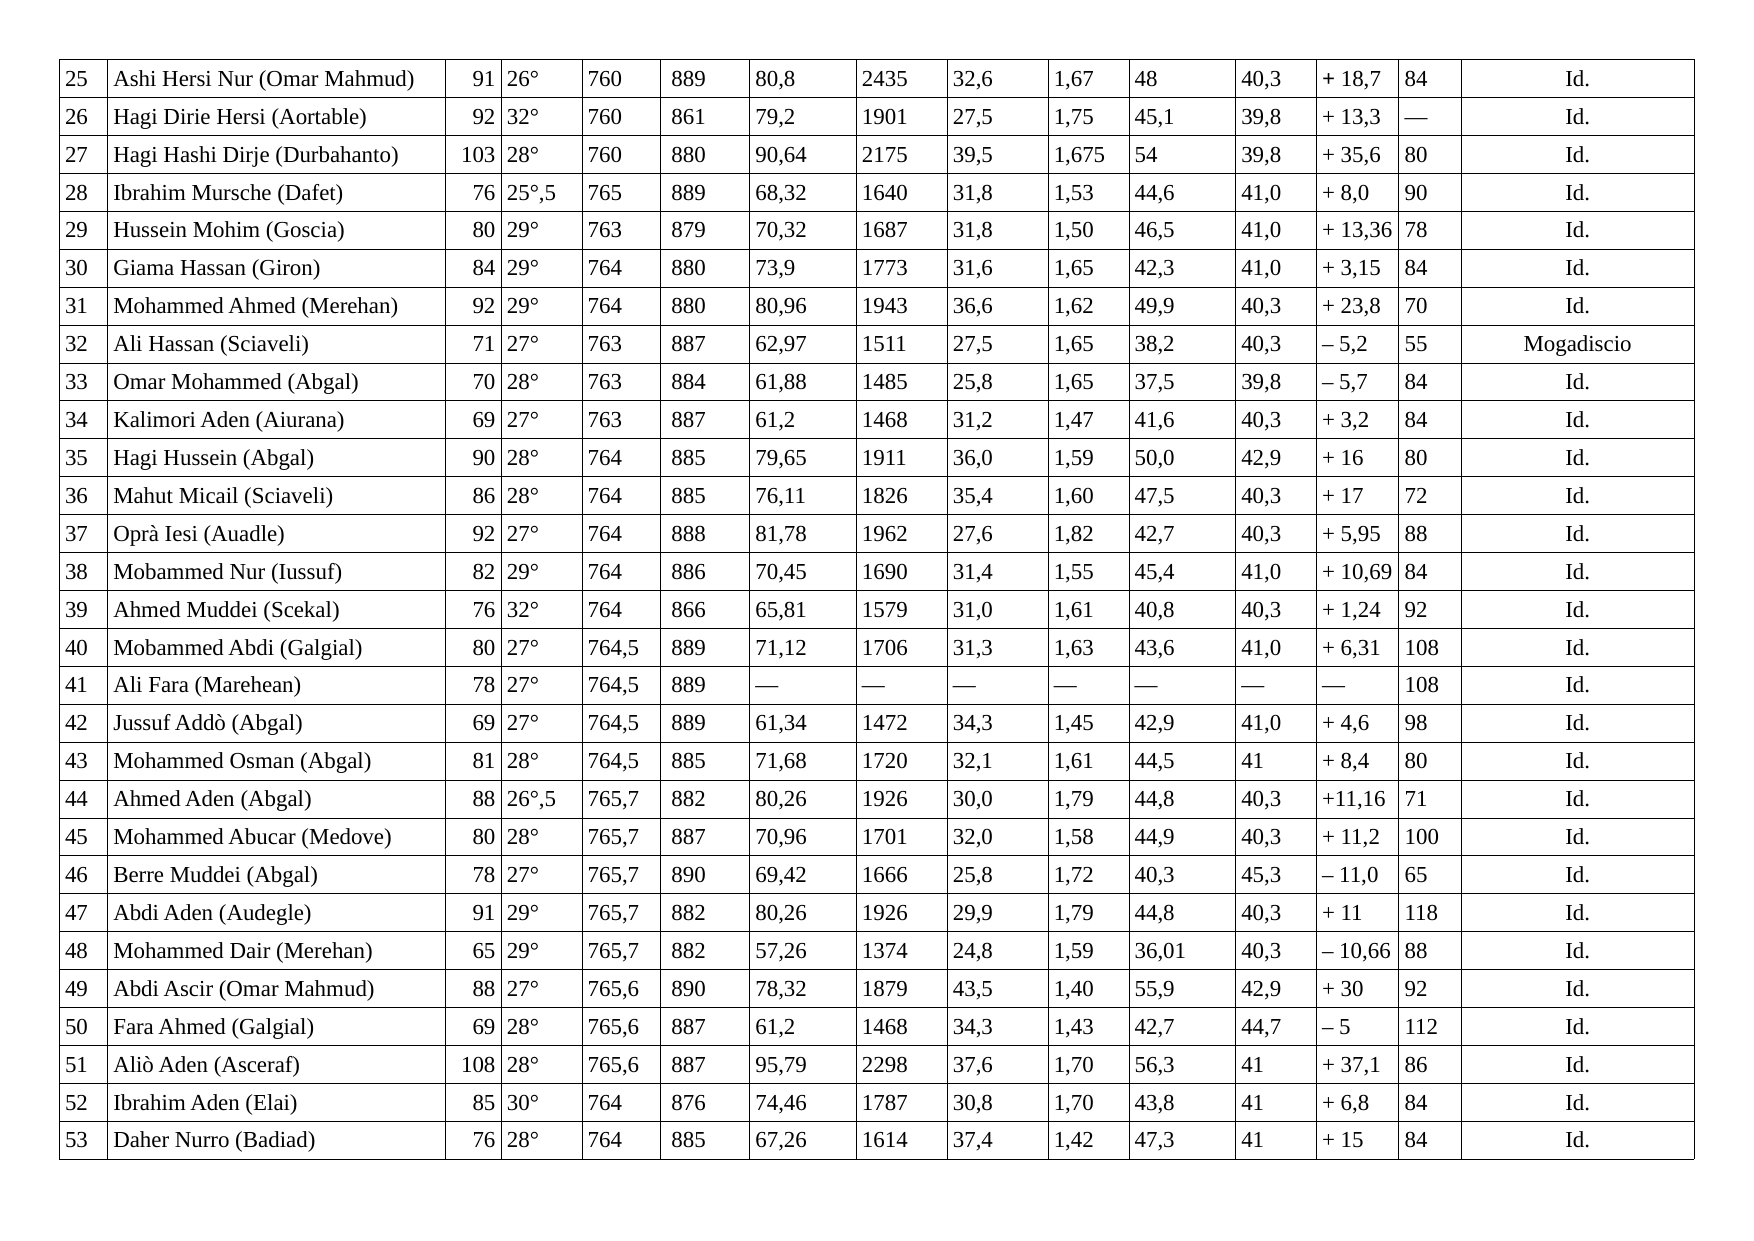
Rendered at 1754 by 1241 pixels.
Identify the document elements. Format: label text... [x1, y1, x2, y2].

table_cell 887 [661, 326, 749, 362]
table_cell 84 [1399, 1122, 1461, 1159]
table_cell 61,2 [750, 401, 856, 438]
table_cell Mobammed Abdi (Galgial) [108, 629, 445, 666]
table_cell 47 [60, 894, 107, 931]
table_cell 27° [502, 856, 582, 893]
table_cell 885 [661, 439, 749, 476]
table_cell Id. [1462, 781, 1694, 817]
table_cell 84 [1399, 553, 1461, 590]
table_cell 57,26 [750, 932, 856, 969]
table_cell 889 [661, 705, 749, 742]
table_cell Id. [1462, 98, 1694, 135]
table_cell 36,6 [948, 288, 1048, 324]
table_cell 40,3 [1236, 932, 1316, 969]
table_cell 78,32 [750, 970, 856, 1007]
table_cell 889 [661, 667, 749, 704]
table_cell 27° [502, 667, 582, 704]
table_cell Id. [1462, 629, 1694, 666]
table_cell 34,3 [948, 1008, 1048, 1045]
table_cell 1,65 [1049, 250, 1129, 287]
table_cell 70,96 [750, 819, 856, 855]
table_cell 764 [583, 1122, 660, 1159]
table_cell 866 [661, 591, 749, 628]
table_cell Mogadiscio [1462, 326, 1694, 362]
table_cell 1472 [857, 705, 947, 742]
table_cell 61,34 [750, 705, 856, 742]
table_cell Id. [1462, 856, 1694, 893]
table_cell Ahmed Muddei (Scekal) [108, 591, 445, 628]
table_cell 29° [502, 894, 582, 931]
table_cell + 16 [1317, 439, 1398, 476]
table_cell + 30 [1317, 970, 1398, 1007]
table_cell 44,7 [1236, 1008, 1316, 1045]
table_cell 91 [446, 894, 501, 931]
table_cell 1,70 [1049, 1046, 1129, 1083]
table_cell + 11,2 [1317, 819, 1398, 855]
table_cell 79,65 [750, 439, 856, 476]
table_cell Fara Ahmed (Galgial) [108, 1008, 445, 1045]
table_cell 2175 [857, 136, 947, 173]
table_cell 25°,5 [502, 174, 582, 211]
table_cell Mohammed Abucar (Medove) [108, 819, 445, 855]
table_cell 92 [1399, 591, 1461, 628]
table_cell 1926 [857, 781, 947, 817]
table_cell 80 [446, 819, 501, 855]
table_cell 29° [502, 250, 582, 287]
table_cell + 6,31 [1317, 629, 1398, 666]
table_cell 39,5 [948, 136, 1048, 173]
table_cell 1879 [857, 970, 947, 1007]
table_cell — [857, 667, 947, 704]
table_cell 765,7 [583, 856, 660, 893]
table_cell — [750, 667, 856, 704]
table_cell Ali Hassan (Sciaveli) [108, 326, 445, 362]
table_cell 765,6 [583, 1046, 660, 1083]
table_cell Id. [1462, 932, 1694, 969]
table_cell – 5,2 [1317, 326, 1398, 362]
table_cell 44,8 [1130, 894, 1235, 931]
table_cell Id. [1462, 288, 1694, 324]
table_cell 52 [60, 1084, 107, 1121]
table_cell 765,7 [583, 819, 660, 855]
table_cell 1,42 [1049, 1122, 1129, 1159]
table_cell – 5,7 [1317, 364, 1398, 400]
table_cell 38 [60, 553, 107, 590]
table_cell Id. [1462, 819, 1694, 855]
table_cell 100 [1399, 819, 1461, 855]
table_cell 80,26 [750, 781, 856, 817]
table_cell 765,6 [583, 970, 660, 1007]
table_cell 69 [446, 401, 501, 438]
table_cell 1,61 [1049, 743, 1129, 779]
table_cell 27° [502, 629, 582, 666]
table_cell 27 [60, 136, 107, 173]
table_cell 36,01 [1130, 932, 1235, 969]
table_cell 1,79 [1049, 894, 1129, 931]
table_cell 80 [1399, 136, 1461, 173]
table_cell 41 [1236, 1046, 1316, 1083]
table_cell 1901 [857, 98, 947, 135]
table_cell Ali Fara (Marehean) [108, 667, 445, 704]
table_cell 764 [583, 515, 660, 552]
table_cell 890 [661, 856, 749, 893]
table_cell 80 [446, 212, 501, 249]
table_cell 76 [446, 1122, 501, 1159]
table_cell 76 [446, 174, 501, 211]
table_cell 27° [502, 326, 582, 362]
table_cell 1,70 [1049, 1084, 1129, 1121]
table_cell 40,3 [1236, 60, 1316, 97]
table_cell 43,8 [1130, 1084, 1235, 1121]
table_cell 34,3 [948, 705, 1048, 742]
table_cell 44,5 [1130, 743, 1235, 779]
table_cell Id. [1462, 591, 1694, 628]
table_cell 1,62 [1049, 288, 1129, 324]
table_cell 1,79 [1049, 781, 1129, 817]
table_cell 27,6 [948, 515, 1048, 552]
table_cell 1690 [857, 553, 947, 590]
table_cell Ibrahim Mursche (Dafet) [108, 174, 445, 211]
table_cell Hagi Hussein (Abgal) [108, 439, 445, 476]
table_cell 2298 [857, 1046, 947, 1083]
table_cell 1962 [857, 515, 947, 552]
table_cell 55,9 [1130, 970, 1235, 1007]
table_cell + 13,36 [1317, 212, 1398, 249]
table_cell 35 [60, 439, 107, 476]
table_cell 69,42 [750, 856, 856, 893]
table_cell 69 [446, 705, 501, 742]
table_cell 29,9 [948, 894, 1048, 931]
table_cell 887 [661, 1046, 749, 1083]
table_cell 25 [60, 60, 107, 97]
table_cell 44,6 [1130, 174, 1235, 211]
table_cell 40,3 [1236, 819, 1316, 855]
table_cell 885 [661, 743, 749, 779]
table_cell + 37,1 [1317, 1046, 1398, 1083]
table_cell 764 [583, 477, 660, 514]
table_cell 88 [446, 970, 501, 1007]
table_cell Id. [1462, 439, 1694, 476]
table_cell 1,65 [1049, 364, 1129, 400]
table_cell 48 [60, 932, 107, 969]
table_cell 27° [502, 401, 582, 438]
table_cell + 1,24 [1317, 591, 1398, 628]
table_cell 92 [446, 98, 501, 135]
table_cell + 8,4 [1317, 743, 1398, 779]
table_cell 1,58 [1049, 819, 1129, 855]
table_cell 40,3 [1236, 401, 1316, 438]
table_cell 2435 [857, 60, 947, 97]
table_cell 41 [1236, 1084, 1316, 1121]
table_cell + 4,6 [1317, 705, 1398, 742]
table_cell 70,32 [750, 212, 856, 249]
table_cell 882 [661, 894, 749, 931]
table_cell 35,4 [948, 477, 1048, 514]
table_cell 36,0 [948, 439, 1048, 476]
table_cell – 11,0 [1317, 856, 1398, 893]
table_cell 1706 [857, 629, 947, 666]
table_cell 40,3 [1236, 326, 1316, 362]
table_cell 764 [583, 553, 660, 590]
table_cell 50,0 [1130, 439, 1235, 476]
table_cell 1826 [857, 477, 947, 514]
table_cell 41,6 [1130, 401, 1235, 438]
table_cell 1,53 [1049, 174, 1129, 211]
table_cell 95,79 [750, 1046, 856, 1083]
table_cell 41 [1236, 743, 1316, 779]
table_cell 42,7 [1130, 515, 1235, 552]
table_cell 118 [1399, 894, 1461, 931]
table_cell 27° [502, 515, 582, 552]
table_cell 85 [446, 1084, 501, 1121]
table_cell Ibrahim Aden (Elai) [108, 1084, 445, 1121]
table_cell 65 [446, 932, 501, 969]
table_cell 46,5 [1130, 212, 1235, 249]
table_cell 47,5 [1130, 477, 1235, 514]
table_cell 1,67 [1049, 60, 1129, 97]
table_cell 1511 [857, 326, 947, 362]
table_cell 45 [60, 819, 107, 855]
table_cell Id. [1462, 60, 1694, 97]
table_cell 81 [446, 743, 501, 779]
table_cell 68,32 [750, 174, 856, 211]
table_cell Abdi Ascir (Omar Mahmud) [108, 970, 445, 1007]
table_cell 31 [60, 288, 107, 324]
table_cell 31,6 [948, 250, 1048, 287]
table_cell 26°,5 [502, 781, 582, 817]
table_cell 84 [446, 250, 501, 287]
table_cell 879 [661, 212, 749, 249]
table_cell 1,45 [1049, 705, 1129, 742]
table_cell 764 [583, 1084, 660, 1121]
table_cell 760 [583, 98, 660, 135]
table_cell Id. [1462, 1084, 1694, 1121]
table_cell 1,55 [1049, 553, 1129, 590]
table_cell 30,8 [948, 1084, 1048, 1121]
table_cell 760 [583, 136, 660, 173]
table_cell 765,6 [583, 1008, 660, 1045]
table_cell 26° [502, 60, 582, 97]
table_cell Aliò Aden (Asceraf) [108, 1046, 445, 1083]
table_cell 889 [661, 60, 749, 97]
table_cell + 13,3 [1317, 98, 1398, 135]
table_cell Mahut Micail (Sciaveli) [108, 477, 445, 514]
table_cell 28° [502, 743, 582, 779]
table_cell 74,46 [750, 1084, 856, 1121]
table_cell Hussein Mohim (Goscia) [108, 212, 445, 249]
table_cell 98 [1399, 705, 1461, 742]
table_cell 28° [502, 1046, 582, 1083]
table_cell 32,0 [948, 819, 1048, 855]
table_cell 1374 [857, 932, 947, 969]
table_cell Id. [1462, 515, 1694, 552]
table_cell 42,3 [1130, 250, 1235, 287]
table_cell 1,50 [1049, 212, 1129, 249]
table_cell 80,96 [750, 288, 856, 324]
table_cell 40,8 [1130, 591, 1235, 628]
table_cell 24,8 [948, 932, 1048, 969]
table_cell 31,8 [948, 212, 1048, 249]
table_cell 30,0 [948, 781, 1048, 817]
table_cell Id. [1462, 705, 1694, 742]
table_cell 39,8 [1236, 364, 1316, 400]
table_cell Id. [1462, 743, 1694, 779]
table_cell 42 [60, 705, 107, 742]
table_cell 30° [502, 1084, 582, 1121]
table_cell 108 [1399, 629, 1461, 666]
table_cell 41,0 [1236, 212, 1316, 249]
table_cell Id. [1462, 553, 1694, 590]
table_cell 28° [502, 477, 582, 514]
table_cell + 6,8 [1317, 1084, 1398, 1121]
table_cell 70 [446, 364, 501, 400]
table_cell 1773 [857, 250, 947, 287]
table_cell 890 [661, 970, 749, 1007]
table_cell Id. [1462, 364, 1694, 400]
table_cell 78 [446, 667, 501, 704]
table_cell 1787 [857, 1084, 947, 1121]
table_cell 86 [1399, 1046, 1461, 1083]
table_cell 27° [502, 705, 582, 742]
table_cell 28 [60, 174, 107, 211]
table_cell 112 [1399, 1008, 1461, 1045]
table_cell 32,1 [948, 743, 1048, 779]
table_cell 888 [661, 515, 749, 552]
table_cell 39 [60, 591, 107, 628]
table_cell 1701 [857, 819, 947, 855]
table_cell 92 [446, 288, 501, 324]
table_cell 764,5 [583, 743, 660, 779]
table_cell 40,3 [1236, 515, 1316, 552]
table_cell 80,8 [750, 60, 856, 97]
table_cell Oprà Iesi (Auadle) [108, 515, 445, 552]
table_cell 764 [583, 288, 660, 324]
table_cell 1911 [857, 439, 947, 476]
table_cell 30 [60, 250, 107, 287]
table_cell 79,2 [750, 98, 856, 135]
table_cell + 17 [1317, 477, 1398, 514]
table_cell 41,0 [1236, 629, 1316, 666]
table_cell 1,59 [1049, 932, 1129, 969]
table_cell 40,3 [1236, 894, 1316, 931]
table_cell 32 [60, 326, 107, 362]
table_cell 1,60 [1049, 477, 1129, 514]
table_cell 39,8 [1236, 136, 1316, 173]
table_cell 882 [661, 781, 749, 817]
table_cell 1720 [857, 743, 947, 779]
table_cell 92 [1399, 970, 1461, 1007]
table_cell 72 [1399, 477, 1461, 514]
table_cell 71 [1399, 781, 1461, 817]
table_cell 41,0 [1236, 174, 1316, 211]
table_cell 28° [502, 1008, 582, 1045]
table_cell 80,26 [750, 894, 856, 931]
table_cell 53 [60, 1122, 107, 1159]
table_cell 885 [661, 477, 749, 514]
table_cell 56,3 [1130, 1046, 1235, 1083]
table_cell Mobammed Nur (Iussuf) [108, 553, 445, 590]
table_cell 32° [502, 98, 582, 135]
table_cell 86 [446, 477, 501, 514]
table_cell 760 [583, 60, 660, 97]
table_cell 45,1 [1130, 98, 1235, 135]
table_cell 70,45 [750, 553, 856, 590]
table_cell 54 [1130, 136, 1235, 173]
table_cell 32,6 [948, 60, 1048, 97]
table_cell 47,3 [1130, 1122, 1235, 1159]
table_cell 1485 [857, 364, 947, 400]
table_cell + 11 [1317, 894, 1398, 931]
table_cell 31,3 [948, 629, 1048, 666]
table_cell 90,64 [750, 136, 856, 173]
table_cell + 3,2 [1317, 401, 1398, 438]
table_cell 886 [661, 553, 749, 590]
table_cell 764 [583, 591, 660, 628]
table_cell 1666 [857, 856, 947, 893]
table_cell 43 [60, 743, 107, 779]
table_cell 889 [661, 174, 749, 211]
table_cell 37,6 [948, 1046, 1048, 1083]
table_cell 1468 [857, 1008, 947, 1045]
table_cell Id. [1462, 250, 1694, 287]
table_cell +11,16 [1317, 781, 1398, 817]
table_cell 31,4 [948, 553, 1048, 590]
table_cell Id. [1462, 212, 1694, 249]
table_cell 889 [661, 629, 749, 666]
table_cell 71,12 [750, 629, 856, 666]
table_cell 76,11 [750, 477, 856, 514]
table_cell 880 [661, 288, 749, 324]
table_cell 44,9 [1130, 819, 1235, 855]
table_cell 82 [446, 553, 501, 590]
table_cell — [948, 667, 1048, 704]
table_cell 42,9 [1236, 439, 1316, 476]
table_cell 36 [60, 477, 107, 514]
table_cell Kalimori Aden (Aiurana) [108, 401, 445, 438]
table_cell — [1130, 667, 1235, 704]
table_cell 78 [446, 856, 501, 893]
table_cell 764,5 [583, 667, 660, 704]
table_cell 29° [502, 553, 582, 590]
table_cell 43,5 [948, 970, 1048, 1007]
table_cell 90 [446, 439, 501, 476]
table_cell 884 [661, 364, 749, 400]
table_cell 108 [1399, 667, 1461, 704]
table_cell 764 [583, 250, 660, 287]
table_cell – 10,66 [1317, 932, 1398, 969]
table_cell 103 [446, 136, 501, 173]
table_cell 28° [502, 819, 582, 855]
table_cell Berre Muddei (Abgal) [108, 856, 445, 893]
table_cell 41,0 [1236, 705, 1316, 742]
table_cell 763 [583, 326, 660, 362]
table_cell 71,68 [750, 743, 856, 779]
table_cell 40,3 [1236, 781, 1316, 817]
table_cell 80 [1399, 743, 1461, 779]
table_cell Ashi Hersi Nur (Omar Mahmud) [108, 60, 445, 97]
table_cell 887 [661, 401, 749, 438]
table_cell Mohammed Ahmed (Merehan) [108, 288, 445, 324]
table_cell Id. [1462, 401, 1694, 438]
table_cell Daher Nurro (Badiad) [108, 1122, 445, 1159]
table_cell 51 [60, 1046, 107, 1083]
table_cell 1,47 [1049, 401, 1129, 438]
table_cell 65 [1399, 856, 1461, 893]
table_cell Id. [1462, 477, 1694, 514]
table_cell 39,8 [1236, 98, 1316, 135]
table_cell 41 [1236, 1122, 1316, 1159]
table_cell 37,5 [1130, 364, 1235, 400]
table_cell 1926 [857, 894, 947, 931]
table_cell 27,5 [948, 326, 1048, 362]
table_cell 88 [1399, 932, 1461, 969]
table_cell Giama Hassan (Giron) [108, 250, 445, 287]
table_cell 763 [583, 212, 660, 249]
table_cell 1687 [857, 212, 947, 249]
table_cell 40,3 [1236, 477, 1316, 514]
table_cell 763 [583, 364, 660, 400]
table_cell 70 [1399, 288, 1461, 324]
table_cell — [1236, 667, 1316, 704]
table_cell 1,59 [1049, 439, 1129, 476]
table_cell 861 [661, 98, 749, 135]
table_cell Id. [1462, 174, 1694, 211]
table_cell Jussuf Addò (Abgal) [108, 705, 445, 742]
table_cell 48 [1130, 60, 1235, 97]
table_cell 73,9 [750, 250, 856, 287]
table_cell 42,9 [1236, 970, 1316, 1007]
table_cell 25,8 [948, 364, 1048, 400]
table_cell 765 [583, 174, 660, 211]
table_cell 764,5 [583, 705, 660, 742]
table_cell 61,2 [750, 1008, 856, 1045]
table_cell 29° [502, 212, 582, 249]
table_cell Omar Mohammed (Abgal) [108, 364, 445, 400]
table_cell 27° [502, 970, 582, 1007]
table_cell 26 [60, 98, 107, 135]
table_cell 45,4 [1130, 553, 1235, 590]
table_cell 29° [502, 288, 582, 324]
table_cell Hagi Hashi Dirje (Durbahanto) [108, 136, 445, 173]
table_cell + 23,8 [1317, 288, 1398, 324]
table_cell 61,88 [750, 364, 856, 400]
table_cell 80 [1399, 439, 1461, 476]
table_cell + 5,95 [1317, 515, 1398, 552]
table_cell 1,72 [1049, 856, 1129, 893]
table_cell 40,3 [1130, 856, 1235, 893]
table_cell 28° [502, 136, 582, 173]
table_cell 764,5 [583, 629, 660, 666]
table_cell 91 [446, 60, 501, 97]
table_cell 763 [583, 401, 660, 438]
table_cell Mohammed Dair (Merehan) [108, 932, 445, 969]
table_cell 84 [1399, 250, 1461, 287]
table_cell 41,0 [1236, 553, 1316, 590]
table_cell 81,78 [750, 515, 856, 552]
table_cell 37,4 [948, 1122, 1048, 1159]
table_cell 50 [60, 1008, 107, 1045]
table_cell 84 [1399, 60, 1461, 97]
table_cell 1468 [857, 401, 947, 438]
table_cell Id. [1462, 1008, 1694, 1045]
table_cell Id. [1462, 1122, 1694, 1159]
table_cell 71 [446, 326, 501, 362]
table_cell 69 [446, 1008, 501, 1045]
table_cell 90 [1399, 174, 1461, 211]
table_cell 27,5 [948, 98, 1048, 135]
table_cell 765,7 [583, 894, 660, 931]
table_cell 65,81 [750, 591, 856, 628]
table_cell + 8,0 [1317, 174, 1398, 211]
table_cell 34 [60, 401, 107, 438]
table_cell 882 [661, 932, 749, 969]
table_cell 1943 [857, 288, 947, 324]
table_cell 876 [661, 1084, 749, 1121]
table_cell 33 [60, 364, 107, 400]
table_cell — [1399, 98, 1461, 135]
table_cell — [1049, 667, 1129, 704]
table_cell + 3,15 [1317, 250, 1398, 287]
table_cell 1,61 [1049, 591, 1129, 628]
table_cell 45,3 [1236, 856, 1316, 893]
table_cell 76 [446, 591, 501, 628]
table_cell 1614 [857, 1122, 947, 1159]
table_cell 28° [502, 364, 582, 400]
table_cell 37 [60, 515, 107, 552]
table_cell 49,9 [1130, 288, 1235, 324]
table_cell 32° [502, 591, 582, 628]
table_cell + 18,7 [1317, 60, 1398, 97]
table_cell 44,8 [1130, 781, 1235, 817]
table_cell 43,6 [1130, 629, 1235, 666]
table_cell Abdi Aden (Audegle) [108, 894, 445, 931]
table_cell — [1317, 667, 1398, 704]
table_cell Mohammed Osman (Abgal) [108, 743, 445, 779]
table_cell 880 [661, 136, 749, 173]
table_cell 78 [1399, 212, 1461, 249]
table_cell 29 [60, 212, 107, 249]
table_cell 764 [583, 439, 660, 476]
table_cell 44 [60, 781, 107, 817]
table_cell 765,7 [583, 932, 660, 969]
table_cell 40,3 [1236, 288, 1316, 324]
table_cell 28° [502, 1122, 582, 1159]
table_cell 108 [446, 1046, 501, 1083]
table_cell 31,8 [948, 174, 1048, 211]
table_cell Ahmed Aden (Abgal) [108, 781, 445, 817]
table_cell 25,8 [948, 856, 1048, 893]
table_cell 41,0 [1236, 250, 1316, 287]
table_cell 41 [60, 667, 107, 704]
table_cell 67,26 [750, 1122, 856, 1159]
table_cell 46 [60, 856, 107, 893]
table_cell 1,43 [1049, 1008, 1129, 1045]
table_cell 1,82 [1049, 515, 1129, 552]
table_cell Id. [1462, 667, 1694, 704]
table_cell 887 [661, 819, 749, 855]
table_cell – 5 [1317, 1008, 1398, 1045]
table_cell 887 [661, 1008, 749, 1045]
table_cell 92 [446, 515, 501, 552]
table_cell 80 [446, 629, 501, 666]
table_cell + 10,69 [1317, 553, 1398, 590]
table_cell 38,2 [1130, 326, 1235, 362]
table_cell 55 [1399, 326, 1461, 362]
table_cell 31,2 [948, 401, 1048, 438]
table_cell 1,40 [1049, 970, 1129, 1007]
table_cell 42,9 [1130, 705, 1235, 742]
table_cell 1,675 [1049, 136, 1129, 173]
table_cell Id. [1462, 136, 1694, 173]
table_cell Id. [1462, 1046, 1694, 1083]
table_cell 40 [60, 629, 107, 666]
table_cell Hagi Dirie Hersi (Aortable) [108, 98, 445, 135]
table_cell 885 [661, 1122, 749, 1159]
table_cell 88 [1399, 515, 1461, 552]
table_cell + 15 [1317, 1122, 1398, 1159]
table_cell 88 [446, 781, 501, 817]
table_cell 1640 [857, 174, 947, 211]
table_cell Id. [1462, 970, 1694, 1007]
table_cell 880 [661, 250, 749, 287]
table_cell 49 [60, 970, 107, 1007]
table_cell 1,65 [1049, 326, 1129, 362]
table_cell 84 [1399, 1084, 1461, 1121]
table_cell 28° [502, 439, 582, 476]
table_cell 29° [502, 932, 582, 969]
table_cell 42,7 [1130, 1008, 1235, 1045]
table_cell + 35,6 [1317, 136, 1398, 173]
table_cell Id. [1462, 894, 1694, 931]
table_cell 765,7 [583, 781, 660, 817]
table_cell 84 [1399, 364, 1461, 400]
table_cell 62,97 [750, 326, 856, 362]
table_cell 84 [1399, 401, 1461, 438]
table_cell 1,63 [1049, 629, 1129, 666]
table_cell 40,3 [1236, 591, 1316, 628]
table_cell 1,75 [1049, 98, 1129, 135]
table_cell 1579 [857, 591, 947, 628]
table_cell 31,0 [948, 591, 1048, 628]
